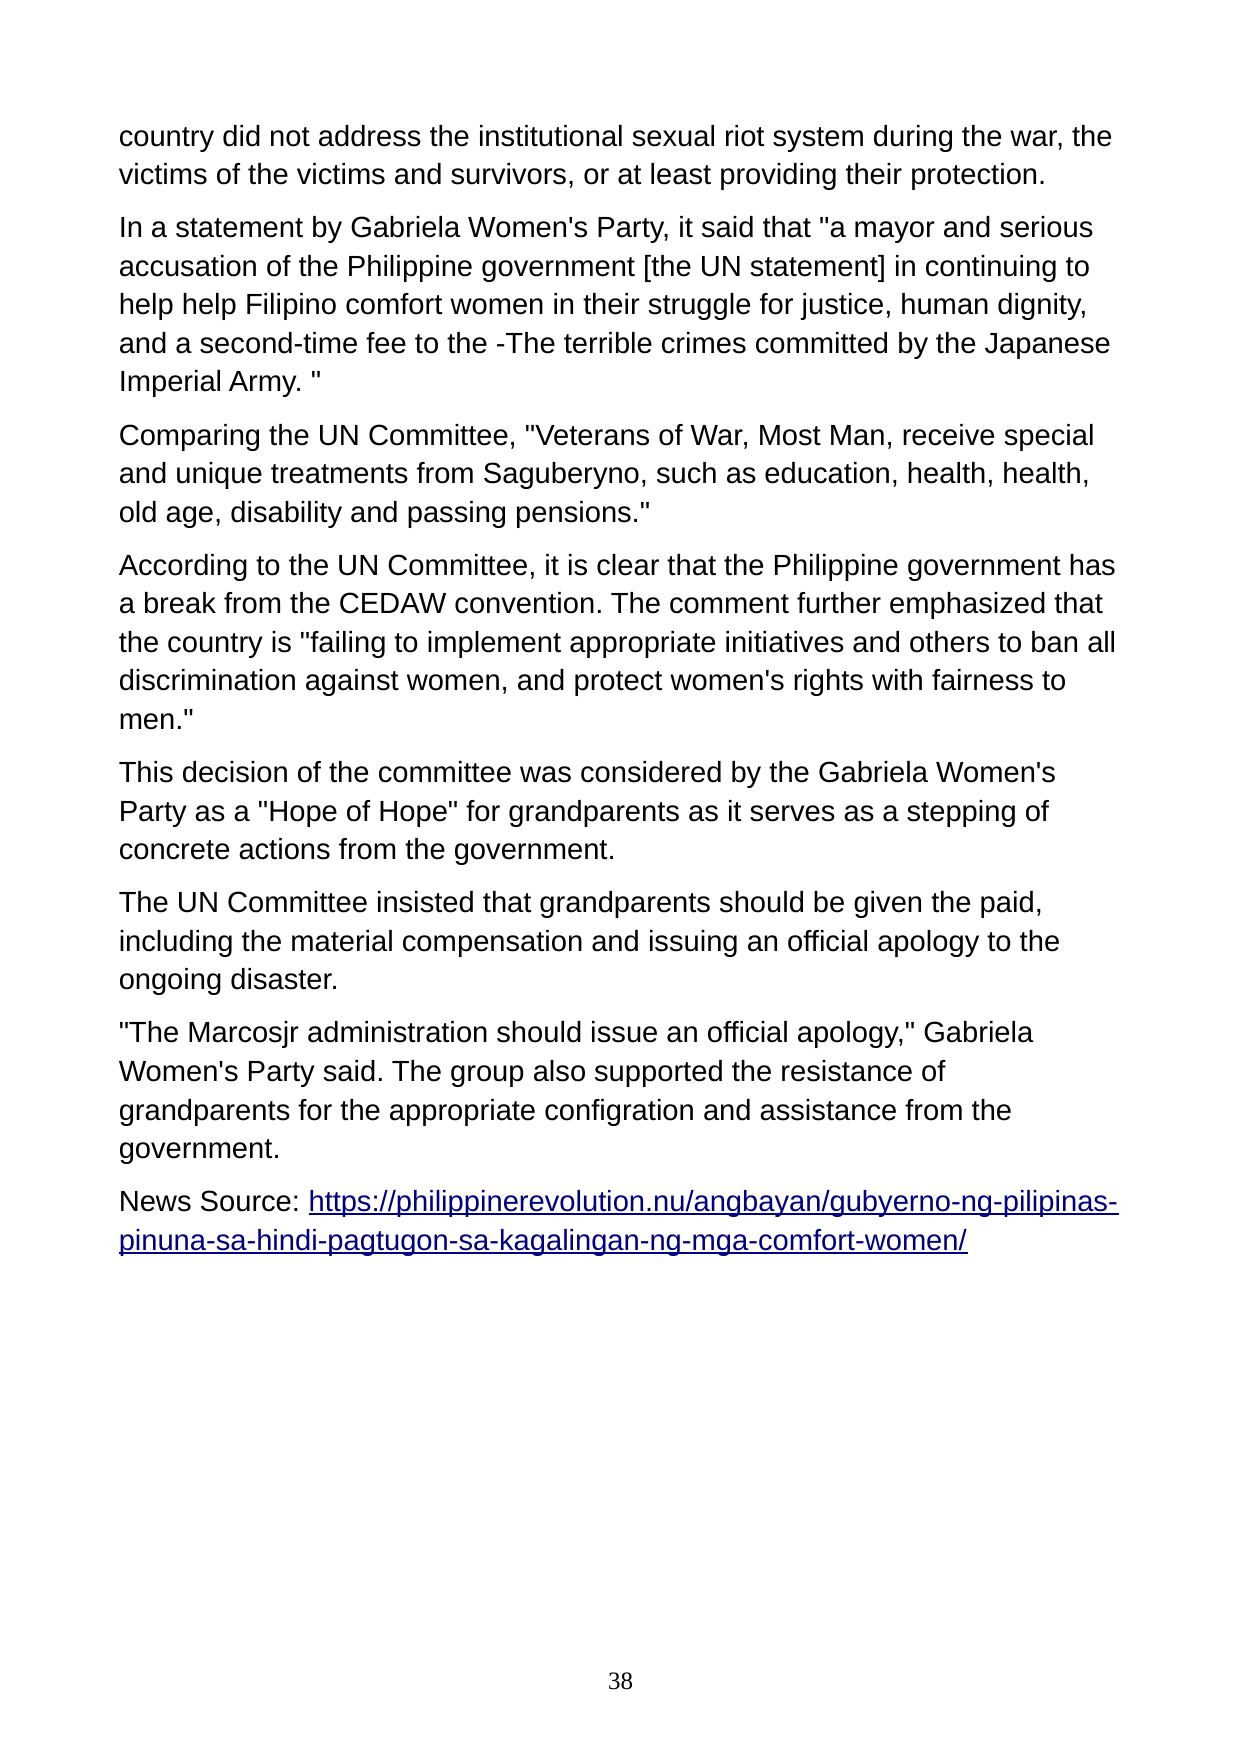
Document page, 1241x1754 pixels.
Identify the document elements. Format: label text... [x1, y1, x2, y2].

text News Source: https://philippinerevolution.nu/angbayan/gubyerno-ng-pilipinas-pinuna-sa-hindi-pagtugon-sa-kagalingan-ng-mga-comfort-women/ [118, 1184, 1122, 1256]
text According to the UN Committee, it is clear that the Philippine government has a break from the CEDAW convention. The comment further emphasized that the country is "failing to implement appropriate initiatives and others to ban all discrimination against women, and protect women's rights with fairness to men." [118, 548, 1122, 735]
text The UN Committee insisted that grandparents should be given the paid, including the material compensation and issuing an official apology to the ongoing disaster. [118, 885, 1122, 996]
text Comparing the UN Committee, "Veterans of War, Most Man, receive special and unique treatments from Saguberyno, such as education, health, health, old age, disability and passing pensions." [118, 417, 1122, 528]
text In a statement by Gabriela Women's Party, it said that "a mayor and serious accusation of the Philippine government [the UN statement] in continuing to help help Filipino comfort women in their struggle for justice, human dignity, and a second-time fee to the -The terrible crimes committed by the Japanese Imperial Army. " [118, 210, 1122, 398]
text country did not address the institutional sexual riot system during the war, the victims of the victims and survivors, or at least providing their protection. [118, 118, 1122, 191]
text This decision of the committee was considered by the Gabriela Women's Party as a "Hope of Hope" for grandparents as it serves as a stepping of concrete actions from the government. [118, 755, 1122, 866]
text "The Marcosjr administration should issue an official apology," Gabriela Women's Party said. The group also supported the resistance of grandparents for the appropriate configration and assistance from the government. [118, 1015, 1122, 1164]
